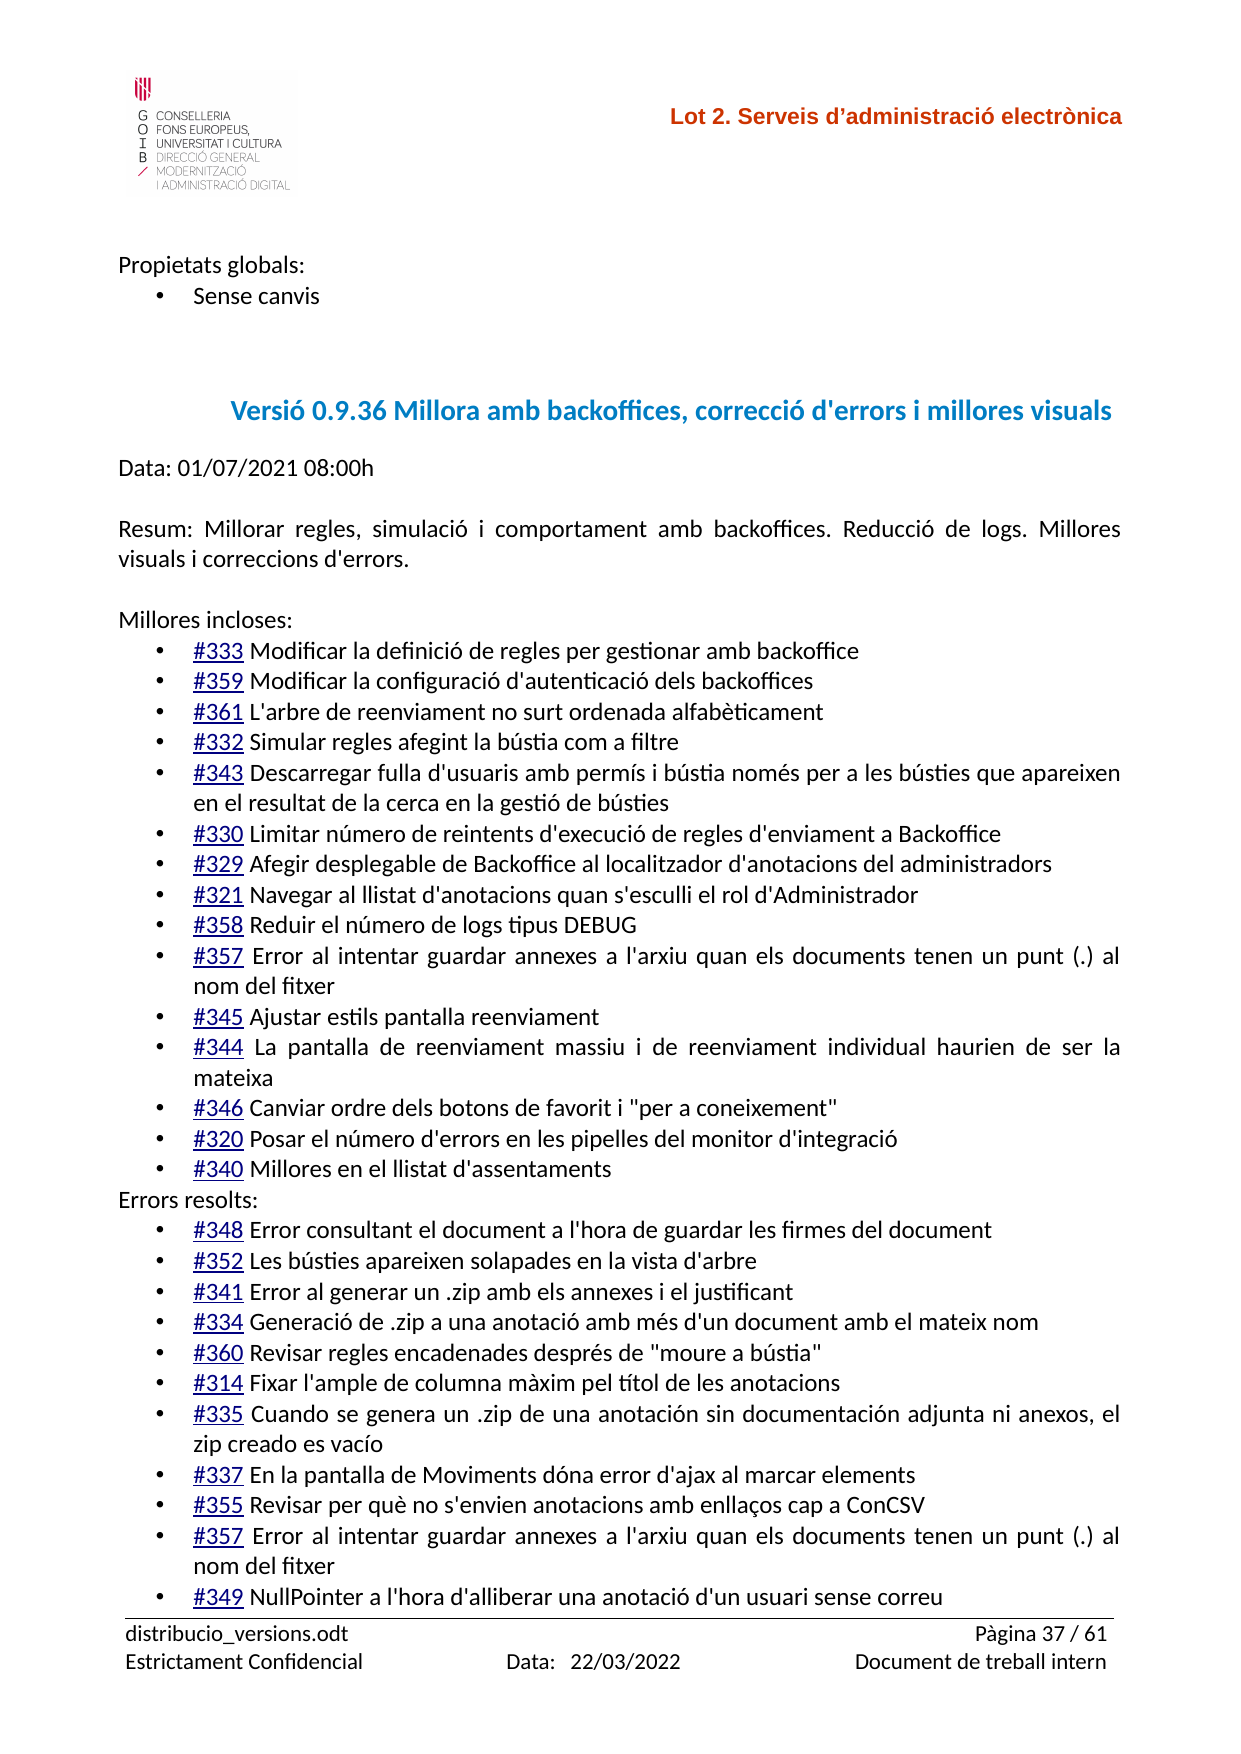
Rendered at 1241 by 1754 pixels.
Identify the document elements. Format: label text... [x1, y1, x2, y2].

text Resum: Millorar regles, simulació i comportament amb backoffices. Reducció de logs. Millores visuals i correccions d'errors. [118, 513, 1122, 574]
list #334 Generació de .zip a una anotació amb més d'un document amb el mateix nom [156, 1306, 1122, 1337]
list #341 Error al generar un .zip amb els annexes i el justificant [156, 1276, 1122, 1306]
list #355 Revisar per què no s'envien anotacions amb enllaços cap a ConCSV [156, 1489, 1122, 1520]
list #358 Reduir el número de logs tipus DEBUG [156, 909, 1122, 940]
list #333 Modificar la definició de regles per gestionar amb backoffice [156, 635, 1122, 665]
picture [126, 70, 299, 197]
list Sense canvis [156, 280, 1122, 311]
list #361 L'arbre de reenviament no surt ordenada alfabèticament [156, 696, 1122, 726]
list #329 Afegir desplegable de Backoffice al localitzador d'anotacions del administradors [156, 848, 1122, 879]
list #320 Posar el número d'errors en les pipelles del monitor d'integració [156, 1123, 1122, 1154]
list #340 Millores en el llistat d'assentaments [156, 1154, 1122, 1184]
list #314 Fixar l'ample de columna màxim pel títol de les anotacions [156, 1367, 1122, 1398]
list #343 Descarregar fulla d'usuaris amb permís i bústia només per a les bústies que apareixen en el resultat de la cerca en la gestió de bústies [156, 757, 1122, 818]
text Data: 01/07/2021 08:00h [118, 452, 1122, 482]
list #337 En la pantalla de Moviments dóna error d'ajax al marcar elements [156, 1459, 1122, 1489]
list #321 Navegar al llistat d'anotacions quan s'esculli el rol d'Administrador [156, 879, 1122, 909]
list #344 La pantalla de reenviament massiu i de reenviament individual haurien de ser la mateixa [156, 1032, 1122, 1093]
text Millores incloses: [118, 604, 1122, 635]
list #345 Ajustar estils pantalla reenviament [156, 1001, 1122, 1032]
list #360 Revisar regles encadenades després de "moure a bústia" [156, 1337, 1122, 1367]
list #349 NullPointer a l'hora d'alliberar una anotació d'un usuari sense correu [156, 1581, 1122, 1611]
list #332 Simular regles afegint la bústia com a filtre [156, 726, 1122, 757]
list #357 Error al intentar guardar annexes a l'arxiu quan els documents tenen un punt (.) al nom del fitxer [156, 940, 1122, 1001]
text Errors resolts: [118, 1184, 1122, 1215]
list #348 Error consultant el document a l'hora de guardar les firmes del document [156, 1215, 1122, 1245]
list #357 Error al intentar guardar annexes a l'arxiu quan els documents tenen un punt (.) al nom del fitxer [156, 1520, 1122, 1581]
subtitle Versió 0.9.36 Millora amb backoffices, correcció d'errors i millores visuals [153, 392, 1122, 428]
list #359 Modificar la configuració d'autenticació dels backoffices [156, 665, 1122, 696]
list #346 Canviar ordre dels botons de favorit i "per a coneixement" [156, 1093, 1122, 1123]
list #352 Les bústies apareixen solapades en la vista d'arbre [156, 1245, 1122, 1276]
list #335 Cuando se genera un .zip de una anotación sin documentación adjunta ni anexos, el zip creado es vacío [156, 1398, 1122, 1459]
text Propietats globals: [118, 250, 1122, 280]
list #330 Limitar número de reintents d'execució de regles d'enviament a Backoffice [156, 818, 1122, 848]
